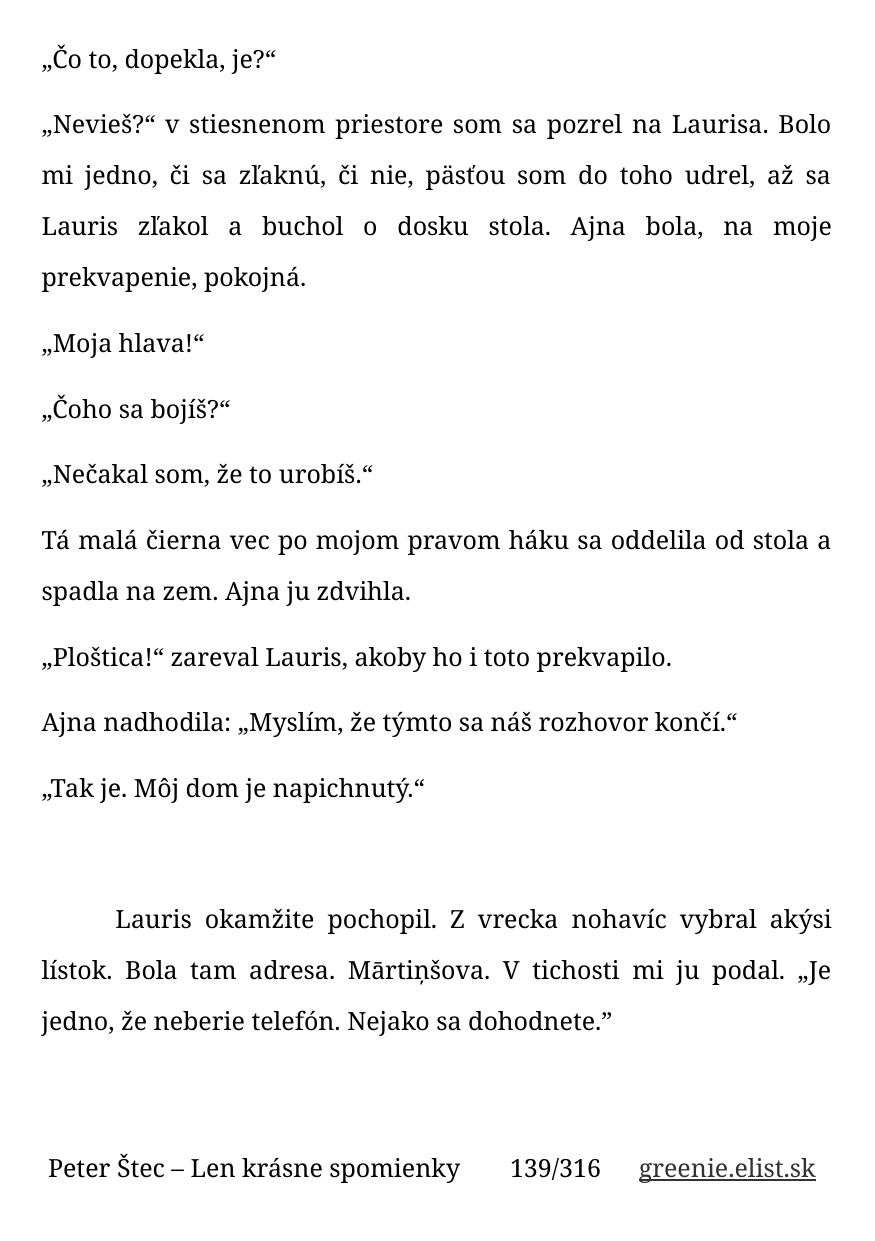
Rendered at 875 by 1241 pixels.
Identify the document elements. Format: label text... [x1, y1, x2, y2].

text Lauris okamžite pochopil. Z vrecka nohavíc vybral akýsi lístok. Bola tam adresa. Mārtiņšova. V tichosti mi ju podal. „Je jedno, že neberie telefón. Nejako sa dohodnete.” [41, 902, 833, 1038]
text „Nevieš?“ v stiesnenom priestore som sa pozrel na Laurisa. Bolo mi jedno, či sa zľaknú, či nie, päsťou som do toho udrel, až sa Lauris zľakol a buchol o dosku stola. Ajna bola, na moje prekvapenie, pokojná. [41, 107, 833, 294]
text „Nečakal som, že to urobíš.“ [41, 457, 833, 491]
text „Tak je. Môj dom je napichnutý.“ [41, 771, 833, 804]
text Ajna nadhodila: „Myslím, že týmto sa náš rozhovor končí.“ [41, 705, 833, 739]
text „Čo to, dopekla, je?“ [41, 41, 833, 75]
text „Čoho sa bojíš?“ [41, 391, 833, 425]
text „Ploštica!“ zareval Lauris, akoby ho i toto prekvapilo. [41, 639, 833, 673]
text Tá malá čierna vec po mojom pravom háku sa oddelila od stola a spadla na zem. Ajna ju zdvihla. [41, 523, 833, 608]
text „Moja hlava!“ [41, 326, 833, 360]
